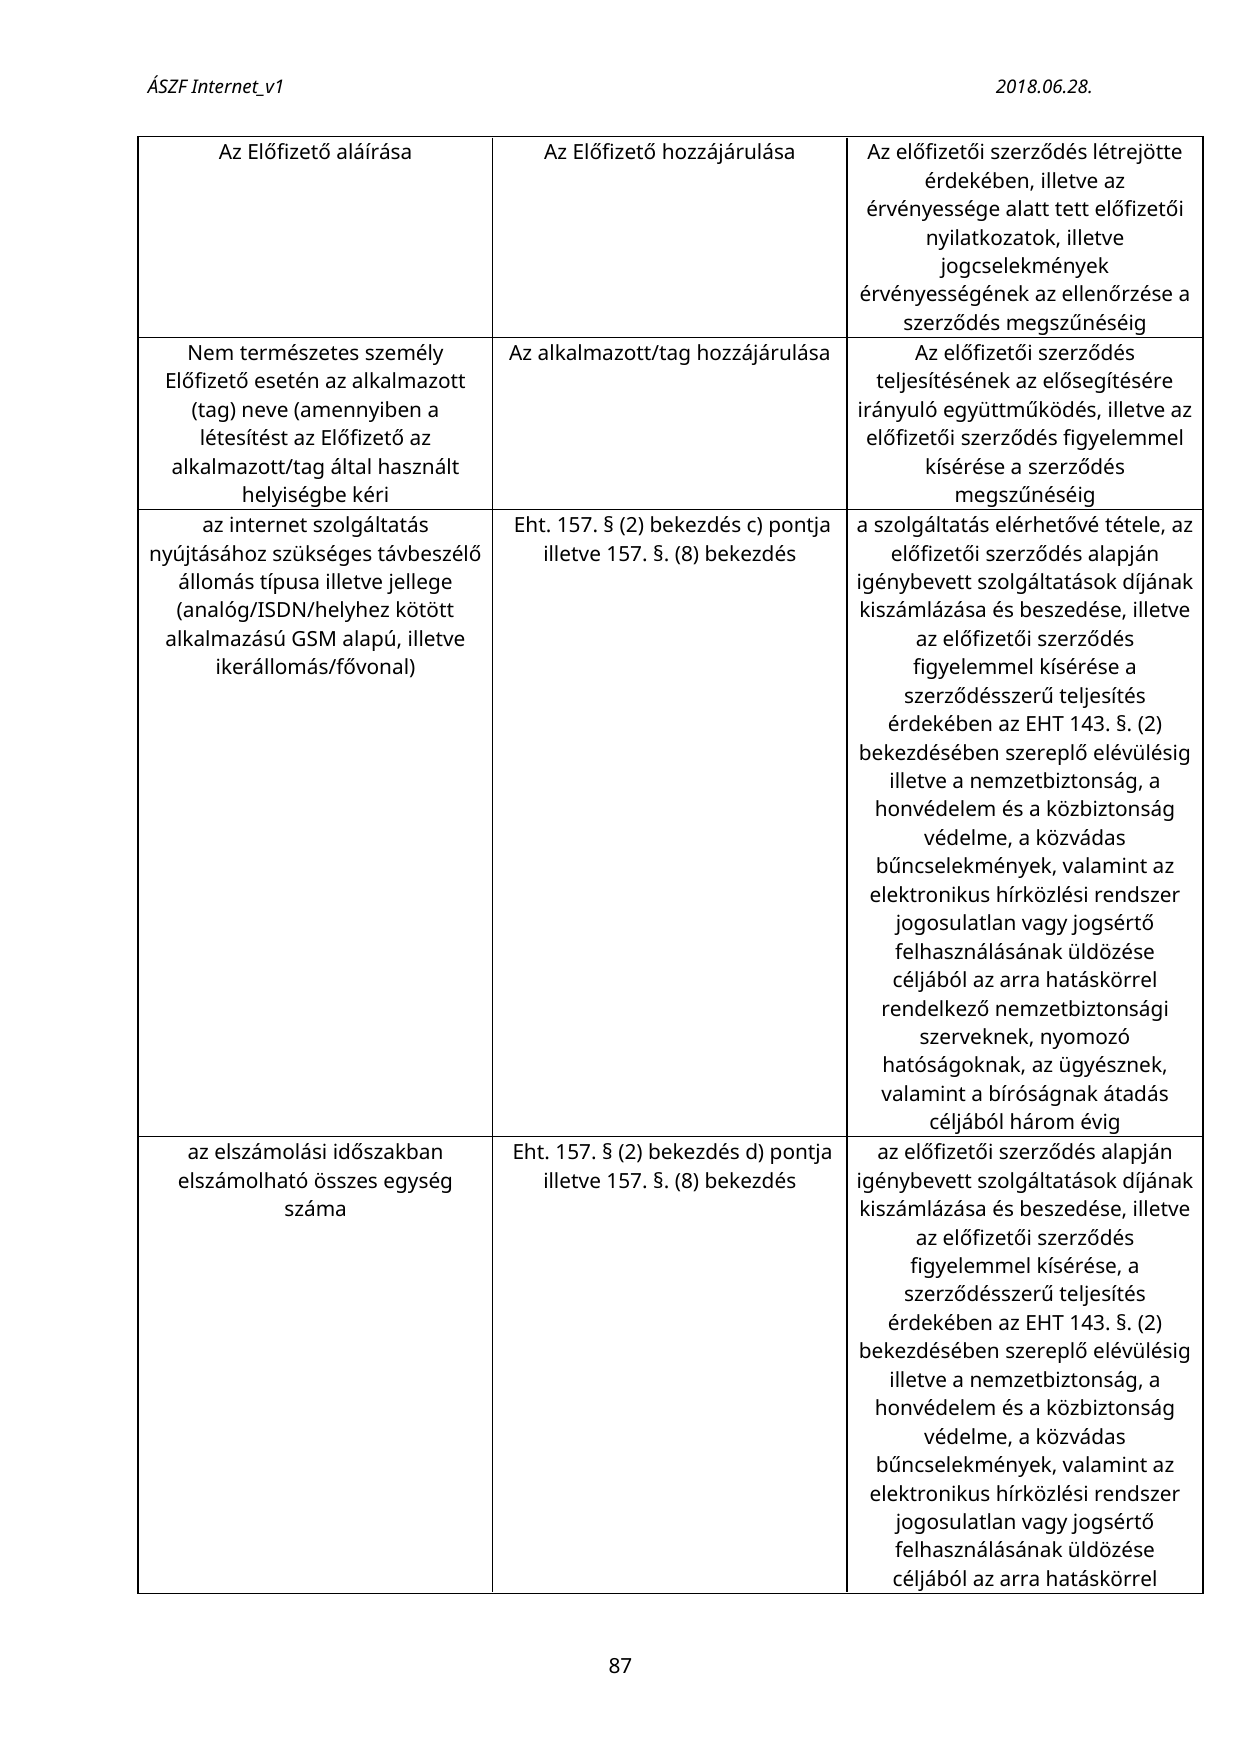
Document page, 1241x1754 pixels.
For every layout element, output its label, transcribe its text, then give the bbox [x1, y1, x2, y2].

table_cell az elszámolási időszakban elszámolható összes egység száma [139, 1137, 492, 1592]
table_cell Eht. 157. § (2) bekezdés d) pontja illetve 157. §. (8) bekezdés [493, 1137, 846, 1592]
table_cell Az Előfizető aláírása [139, 137, 492, 336]
table_cell az előfizetői szerződés alapján igénybevett szolgáltatások díjának kiszámlázása és beszedése, illetve az előfizetői szerződés figyelemmel kísérése, a szerződésszerű teljesítés érdekében az EHT 143. §. (2) bekezdésében szereplő elévülésig illetve a nemzetbiztonság, a honvédelem és a közbiztonság védelme, a közvádas bűncselekmények, valamint az elektronikus hírközlési rendszer jogosulatlan vagy jogsértő felhasználásának üldözése céljából az arra hatáskörrel [848, 1137, 1202, 1592]
table_cell az internet szolgáltatás nyújtásához szükséges távbeszélő állomás típusa illetve jellege (analóg/ISDN/helyhez kötött alkalmazású GSM alapú, illetve ikerállomás/fővonal) [139, 510, 492, 1136]
table_cell Az előfizetői szerződés létrejötte érdekében, illetve az érvényessége alatt tett előfizetői nyilatkozatok, illetve jogcselekmények érvényességének az ellenőrzése a szerződés megszűnéséig [848, 137, 1202, 336]
table_cell Az előfizetői szerződés teljesítésének az elősegítésére irányuló együttműködés, illetve az előfizetői szerződés figyelemmel kísérése a szerződés megszűnéséig [848, 338, 1202, 509]
table_cell Nem természetes személy Előfizető esetén az alkalmazott (tag) neve (amennyiben a létesítést az Előfizető az alkalmazott/tag által használt helyiségbe kéri [139, 338, 492, 509]
table_cell Eht. 157. § (2) bekezdés c) pontja illetve 157. §. (8) bekezdés [493, 510, 846, 1136]
table_cell a szolgáltatás elérhetővé tétele, az előfizetői szerződés alapján igénybevett szolgáltatások díjának kiszámlázása és beszedése, illetve az előfizetői szerződés figyelemmel kísérése a szerződésszerű teljesítés érdekében az EHT 143. §. (2) bekezdésében szereplő elévülésig illetve a nemzetbiztonság, a honvédelem és a közbiztonság védelme, a közvádas bűncselekmények, valamint az elektronikus hírközlési rendszer jogosulatlan vagy jogsértő felhasználásának üldözése céljából az arra hatáskörrel rendelkező nemzetbiztonsági szerveknek, nyomozó hatóságoknak, az ügyésznek, valamint a bíróságnak átadás céljából három évig [848, 510, 1202, 1136]
table_cell Az alkalmazott/tag hozzájárulása [493, 338, 846, 509]
table_cell Az Előfizető hozzájárulása [493, 137, 847, 336]
